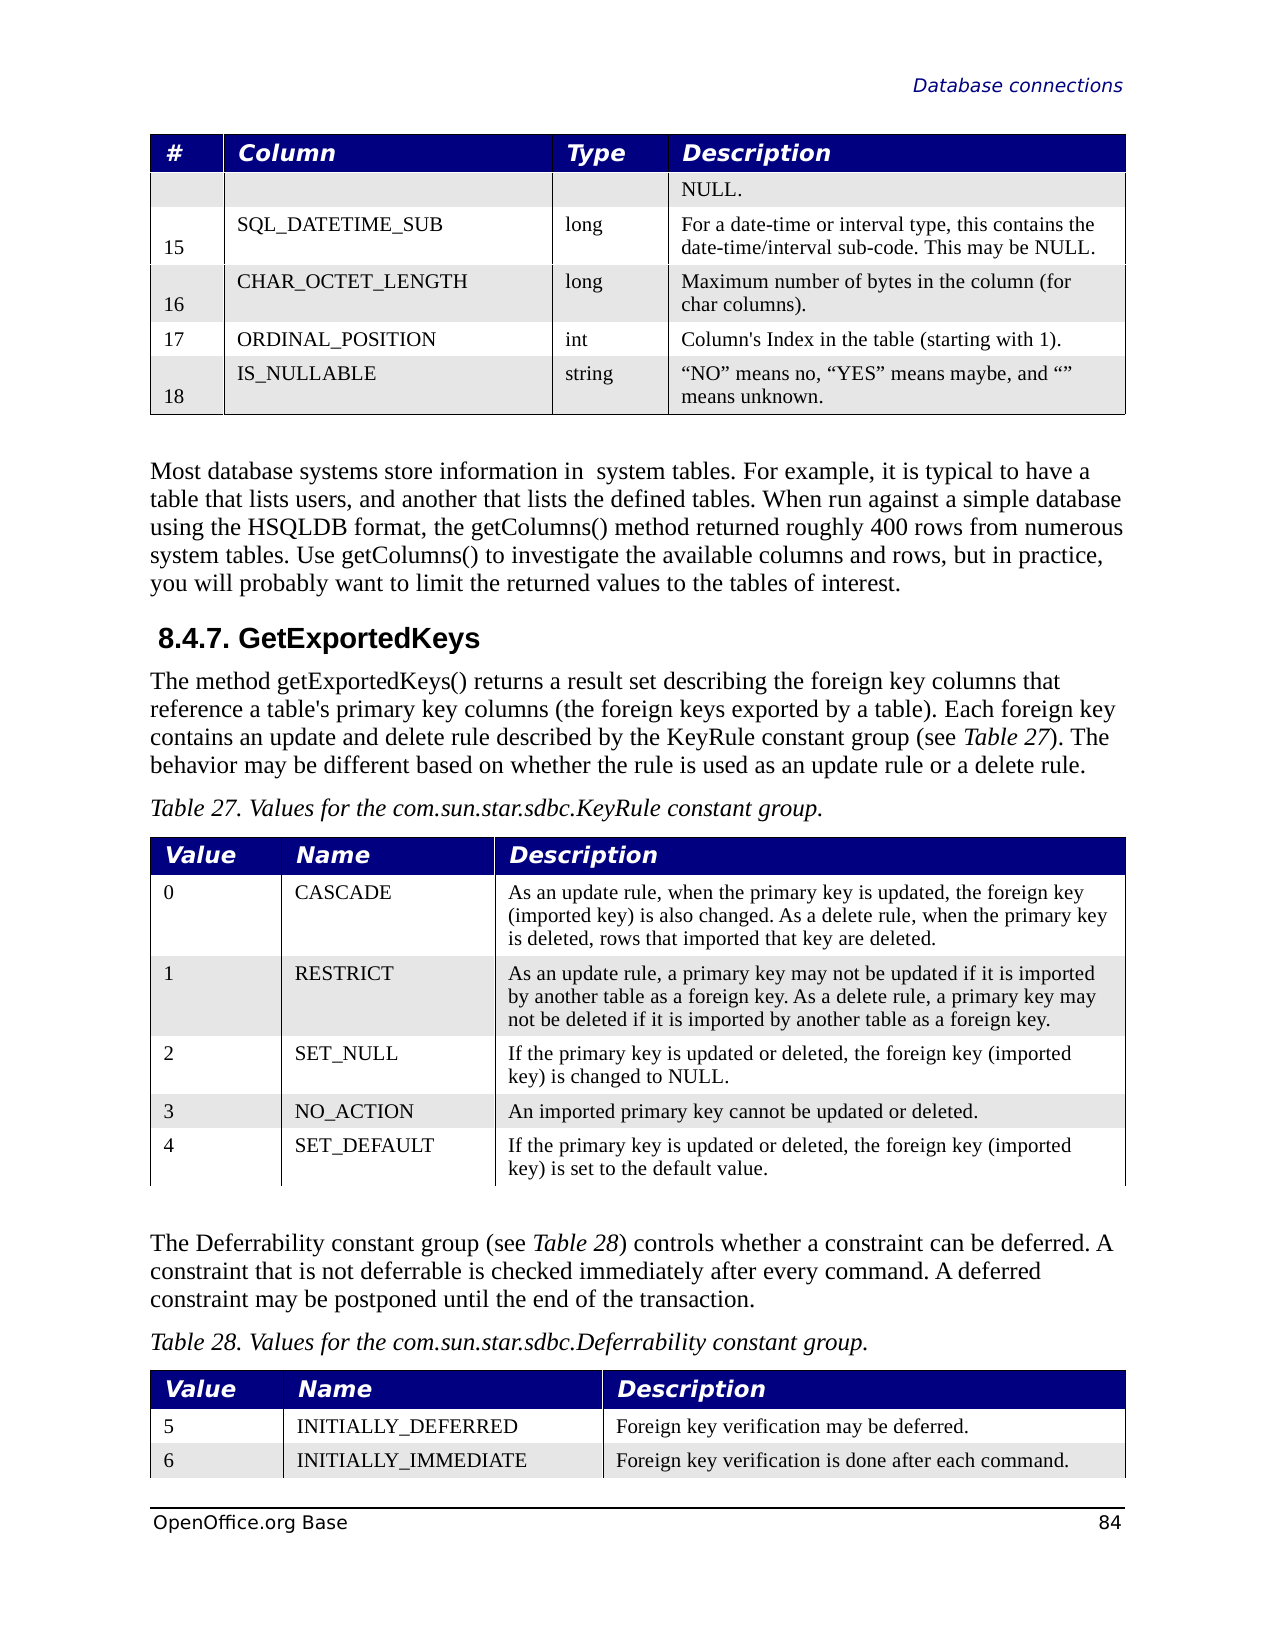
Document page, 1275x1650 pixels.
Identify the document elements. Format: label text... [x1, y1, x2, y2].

table_cell If the primary key is updated or deleted, the foreign key (imported key) is changed to NULL. [496, 1036, 1125, 1094]
table_cell [151, 173, 223, 207]
table_cell 15 [151, 207, 223, 264]
table_cell 16 [151, 265, 223, 322]
table_header Value [151, 1371, 283, 1409]
table_cell 18 [151, 356, 223, 414]
table_cell 3 [151, 1094, 281, 1128]
table_cell NULL. [669, 173, 1125, 207]
table_cell SET_DEFAULT [282, 1128, 494, 1186]
table_header Name [282, 838, 494, 875]
table_cell 0 [151, 875, 281, 956]
table_cell Foreign key verification may be deferred. [604, 1409, 1125, 1443]
text The method getExportedKeys() returns a result set describing the foreign key columns that reference a table's primary key columns (the foreign keys exported by a table). Each foreign key contains an update and delete rule described by the KeyRule constant group (see Table 27). The behavior may be different based on whether the rule is used as an update rule or a delete rule. [150, 667, 1125, 779]
table_header Column [225, 135, 552, 172]
table_cell CASCADE [282, 875, 494, 956]
table_cell For a date-time or interval type, this contains the date-time/interval sub-code. This may be NULL. [669, 207, 1125, 264]
table_cell [553, 173, 668, 207]
table_cell int [553, 322, 668, 356]
table_header Description [669, 135, 1125, 172]
table_cell 17 [151, 322, 223, 356]
table_cell 1 [151, 956, 281, 1036]
table_header Name [284, 1371, 602, 1409]
table_cell An imported primary key cannot be updated or deleted. [496, 1094, 1125, 1128]
table_cell SQL_DATETIME_SUB [225, 207, 552, 264]
table_cell Maximum number of bytes in the column (for char columns). [669, 265, 1125, 322]
table_cell NO_ACTION [282, 1094, 494, 1128]
text Table 28. Values for the com.sun.star.sdbc.Deferrability constant group. [150, 1327, 1125, 1355]
table_cell IS_NULLABLE [225, 356, 552, 414]
table_cell string [553, 356, 668, 414]
table_cell As an update rule, a primary key may not be updated if it is imported by another table as a foreign key. As a delete rule, a primary key may not be deleted if it is imported by another table as a foreign key. [496, 956, 1125, 1036]
subtitle GetExportedKeys [150, 622, 1125, 654]
table_cell SET_NULL [282, 1036, 494, 1094]
table_cell long [553, 265, 668, 322]
table_cell If the primary key is updated or deleted, the foreign key (imported key) is set to the default value. [496, 1128, 1125, 1186]
table_header Value [151, 838, 281, 875]
text Most database systems store information in system tables. For example, it is typical to have a table that lists users, and another that lists the defined tables. When run against a simple database using the HSQLDB format, the getColumns() method returned roughly 400 rows from numerous system tables. Use getColumns() to investigate the available columns and rows, but in practice, you will probably want to limit the returned values to the tables of interest. [150, 457, 1125, 597]
table_cell [225, 173, 552, 207]
table_cell Column's Index in the table (starting with 1). [669, 322, 1125, 356]
table_header Type [553, 135, 668, 172]
table_cell ORDINAL_POSITION [225, 322, 552, 356]
table_cell As an update rule, when the primary key is updated, the foreign key (imported key) is also changed. As a delete rule, when the primary key is deleted, rows that imported that key are deleted. [496, 875, 1125, 956]
table_cell 5 [151, 1409, 283, 1443]
table_cell long [553, 207, 668, 264]
table_cell Foreign key verification is done after each command. [604, 1443, 1125, 1478]
table_cell INITIALLY_IMMEDIATE [284, 1443, 602, 1478]
table_cell INITIALLY_DEFERRED [284, 1409, 602, 1443]
table_header # [151, 135, 223, 172]
table_cell “NO” means no, “YES” means maybe, and “” means unknown. [669, 356, 1125, 414]
table_cell 4 [151, 1128, 281, 1186]
table_header Description [496, 838, 1125, 875]
table_header Description [604, 1371, 1125, 1409]
text The Deferrability constant group (see Table 28) controls whether a constraint can be deferred. A constraint that is not deferrable is checked immediately after every command. A deferred constraint may be postponed until the end of the transaction. [150, 1228, 1125, 1313]
table_cell CHAR_OCTET_LENGTH [225, 265, 552, 322]
table_cell 6 [151, 1443, 283, 1478]
table_cell RESTRICT [282, 956, 494, 1036]
table_cell 2 [151, 1036, 281, 1094]
text Table 27. Values for the com.sun.star.sdbc.KeyRule constant group. [150, 794, 1125, 822]
